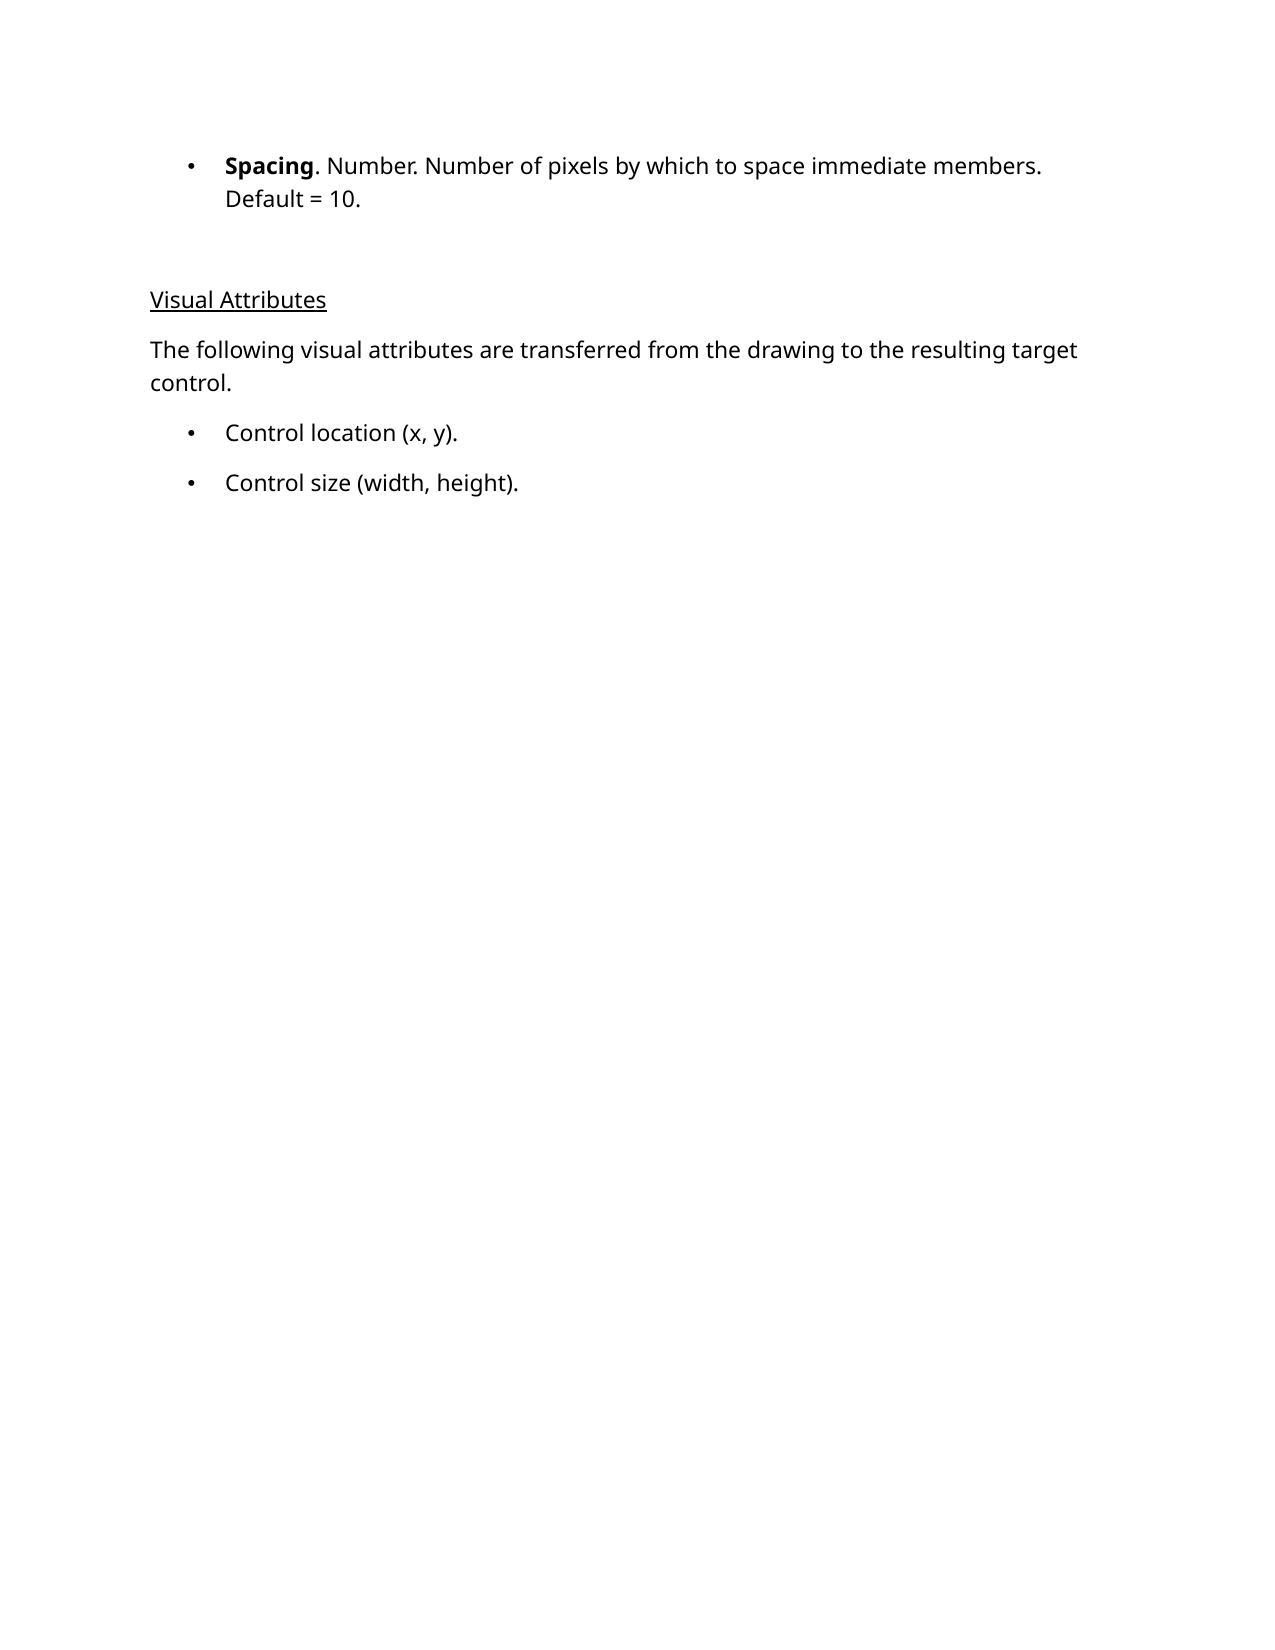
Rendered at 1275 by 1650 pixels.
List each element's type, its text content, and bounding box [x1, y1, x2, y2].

list Spacing. Number. Number of pixels by which to space immediate members. Default = 10. [187, 150, 1125, 215]
text The following visual attributes are transferred from the drawing to the resulting target control. [150, 334, 1125, 398]
list Control size (width, height). [187, 467, 1125, 499]
text Visual Attributes [150, 284, 1125, 315]
list Control location (x, y). [187, 417, 1125, 448]
